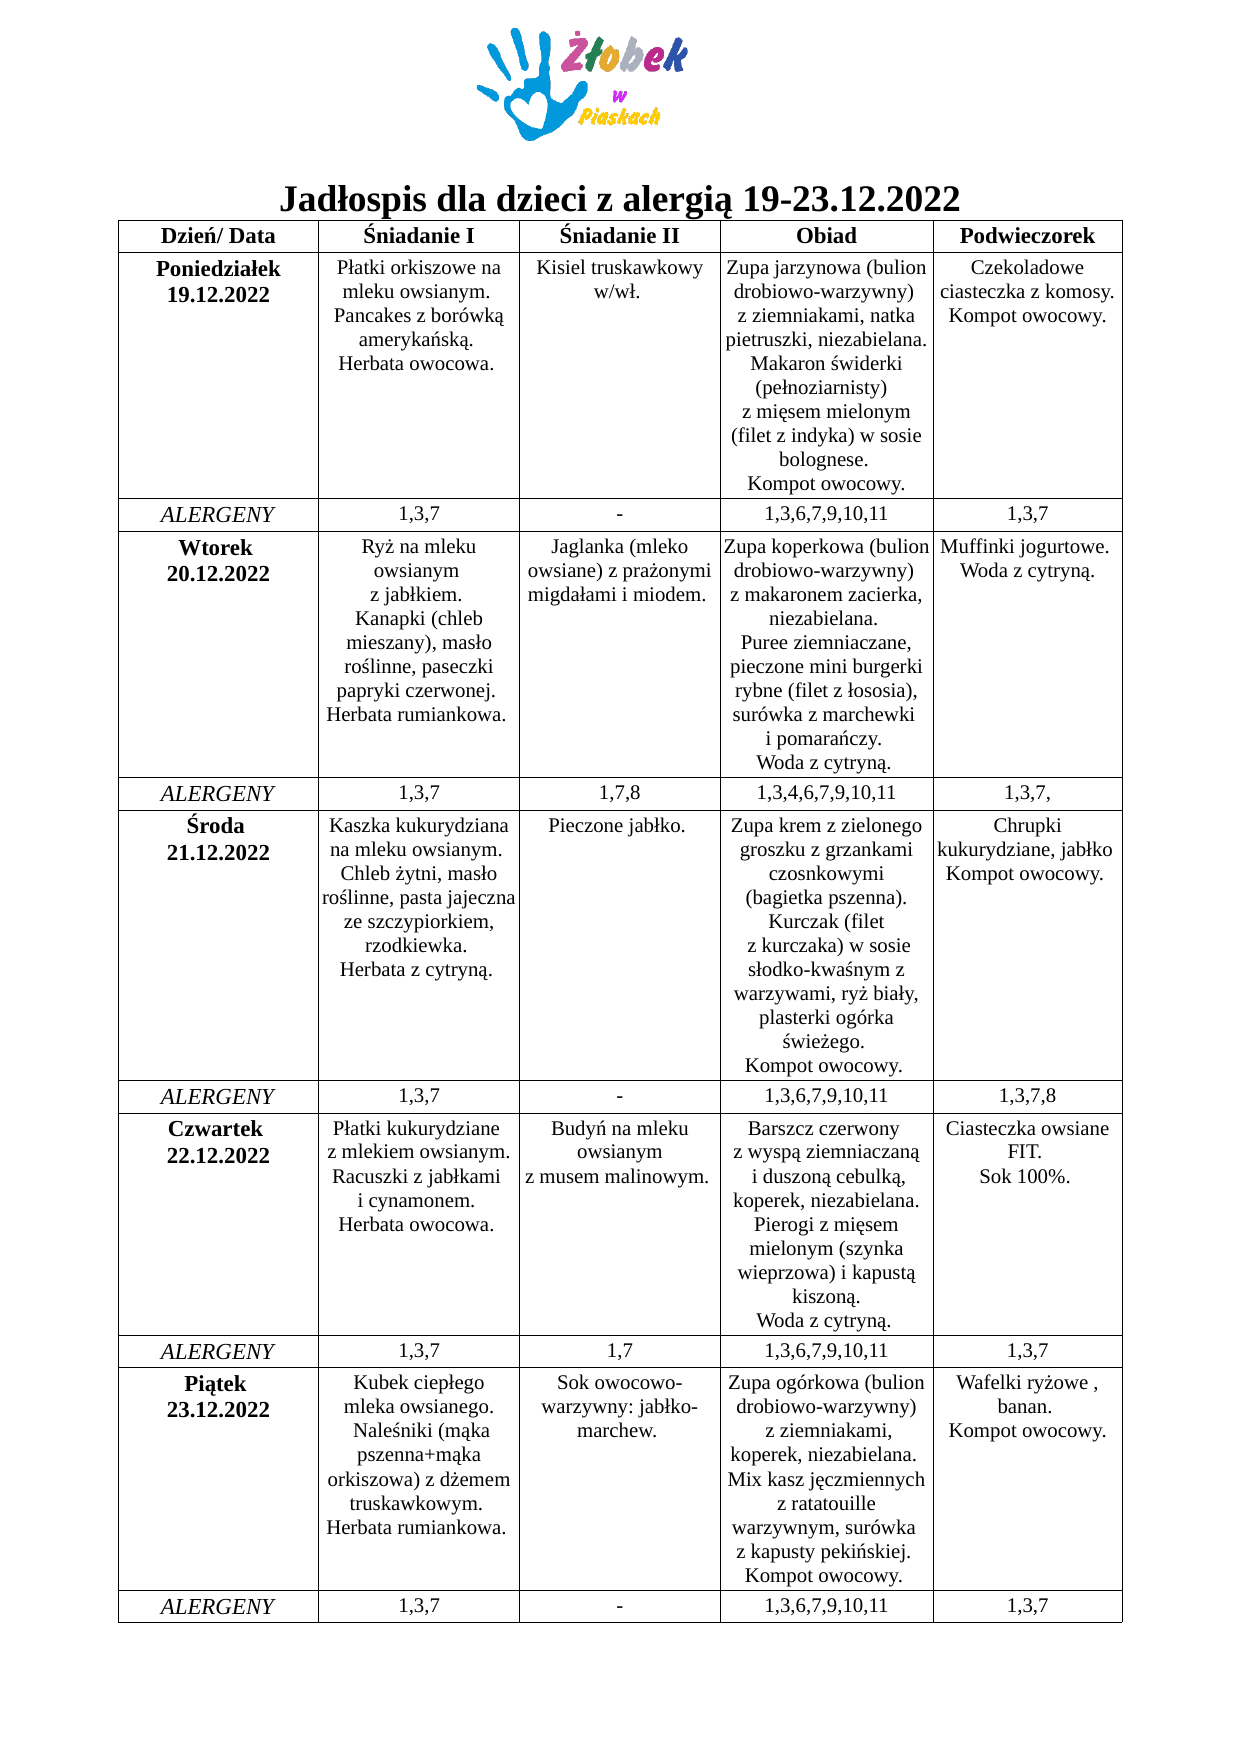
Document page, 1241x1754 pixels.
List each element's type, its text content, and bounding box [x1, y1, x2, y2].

table_cell Jaglanka (mleko owsiane) z prażonymi migdałami i miodem. [520, 532, 720, 777]
table_cell - [520, 1081, 720, 1112]
table_cell 1,3,7 [319, 778, 519, 809]
table_header Śniadanie I [319, 221, 519, 252]
table_header Obiad [721, 221, 933, 252]
table_cell Zupa ogórkowa (bulion drobiowo-warzywny) z ziemniakami, koperek, niezabielana. Mix kasz jęczmiennych z ratatouille warzywnym, surówka z kapusty pekińskiej. Kompot owocowy. [721, 1368, 933, 1590]
table_cell Ryż na mleku owsianym z jabłkiem. Kanapki (chleb mieszany), masło roślinne, paseczki papryki czerwonej. Herbata rumiankowa. [319, 532, 519, 777]
table_cell ALERGENY [119, 499, 318, 531]
table_cell Kaszka kukurydziana na mleku owsianym. Chleb żytni, masło roślinne, pasta jajeczna ze szczypiorkiem, rzodkiewka. Herbata z cytryną. [319, 811, 519, 1080]
table_cell 1,3,7 [934, 499, 1122, 531]
table_cell Zupa krem z zielonego groszku z grzankami czosnkowymi (bagietka pszenna). Kurczak (filet z kurczaka) w sosie słodko-kwaśnym z warzywami, ryż biały, plasterki ogórka świeżego. Kompot owocowy. [721, 811, 933, 1080]
table_cell Płatki kukurydziane z mlekiem owsianym. Racuszki z jabłkami i cynamonem. Herbata owocowa. [319, 1114, 519, 1335]
table_cell Zupa jarzynowa (bulion drobiowo-warzywny) z ziemniakami, natka pietruszki, niezabielana. Makaron świderki (pełnoziarnisty) z mięsem mielonym (filet z indyka) w sosie bolognese. Kompot owocowy. [721, 253, 933, 498]
table_cell Ciasteczka owsiane FIT. Sok 100%. [934, 1114, 1122, 1335]
table_cell 1,3,7 [319, 1336, 519, 1367]
table_cell 1,3,7,8 [934, 1081, 1122, 1112]
table_cell Kubek ciepłego mleka owsianego. Naleśniki (mąka pszenna+mąka orkiszowa) z dżemem truskawkowym. Herbata rumiankowa. [319, 1368, 519, 1590]
table_header Dzień/ Data [119, 221, 318, 252]
table_cell Czwartek 22.12.2022 [119, 1114, 318, 1335]
table_cell 1,3,6,7,9,10,11 [721, 499, 933, 531]
table_cell Sok owocowo-warzywny: jabłko-marchew. [520, 1368, 720, 1590]
table_cell Środa 21.12.2022 [119, 811, 318, 1080]
picture [476, 28, 688, 141]
table_cell 1,7,8 [520, 778, 720, 809]
table_cell Wtorek 20.12.2022 [119, 532, 318, 777]
table_cell 1,3,4,6,7,9,10,11 [721, 778, 933, 809]
table_cell Chrupki kukurydziane, jabłko Kompot owocowy. [934, 811, 1122, 1080]
table_cell 1,3,7 [934, 1336, 1122, 1367]
table_cell 1,3,7 [319, 499, 519, 531]
table_cell Czekoladowe ciasteczka z komosy. Kompot owocowy. [934, 253, 1122, 498]
table_cell - [520, 499, 720, 531]
table_cell ALERGENY [119, 1591, 318, 1622]
text Jadłospis dla dzieci z alergią 19-23.12.2022 [118, 176, 1122, 219]
table_cell 1,3,6,7,9,10,11 [721, 1081, 933, 1112]
table_cell 1,3,7 [934, 1591, 1122, 1622]
table_cell Muffinki jogurtowe. Woda z cytryną. [934, 532, 1122, 777]
picture [511, 93, 547, 128]
table_cell 1,3,7 [319, 1081, 519, 1112]
table_cell 1,3,7 [319, 1591, 519, 1622]
table_header Podwieczorek [934, 221, 1122, 252]
table_cell ALERGENY [119, 778, 318, 809]
table_cell 1,3,6,7,9,10,11 [721, 1591, 933, 1622]
table_cell Kisiel truskawkowy w/wł. [520, 253, 720, 498]
table_cell Zupa koperkowa (bulion drobiowo-warzywny) z makaronem zacierka, niezabielana. Puree ziemniaczane, pieczone mini burgerki rybne (filet z łososia), surówka z marchewki i pomarańczy. Woda z cytryną. [721, 532, 933, 777]
table_cell ALERGENY [119, 1336, 318, 1367]
table_cell 1,3,6,7,9,10,11 [721, 1336, 933, 1367]
table_cell - [520, 1591, 720, 1622]
table_cell 1,7 [520, 1336, 720, 1367]
table_cell Wafelki ryżowe , banan. Kompot owocowy. [934, 1368, 1122, 1590]
table_cell 1,3,7, [934, 778, 1122, 809]
table_cell Budyń na mleku owsianym z musem malinowym. [520, 1114, 720, 1335]
table_cell Piątek 23.12.2022 [119, 1368, 318, 1590]
table_cell Płatki orkiszowe na mleku owsianym. Pancakes z borówką amerykańską. Herbata owocowa. [319, 253, 519, 498]
table_cell Pieczone jabłko. [520, 811, 720, 1080]
table_header Śniadanie II [520, 221, 720, 252]
table_cell ALERGENY [119, 1081, 318, 1112]
table_cell Poniedziałek 19.12.2022 [119, 253, 318, 498]
table_cell Barszcz czerwony z wyspą ziemniaczaną i duszoną cebulką, koperek, niezabielana. Pierogi z mięsem mielonym (szynka wieprzowa) i kapustą kiszoną. Woda z cytryną. [721, 1114, 933, 1335]
